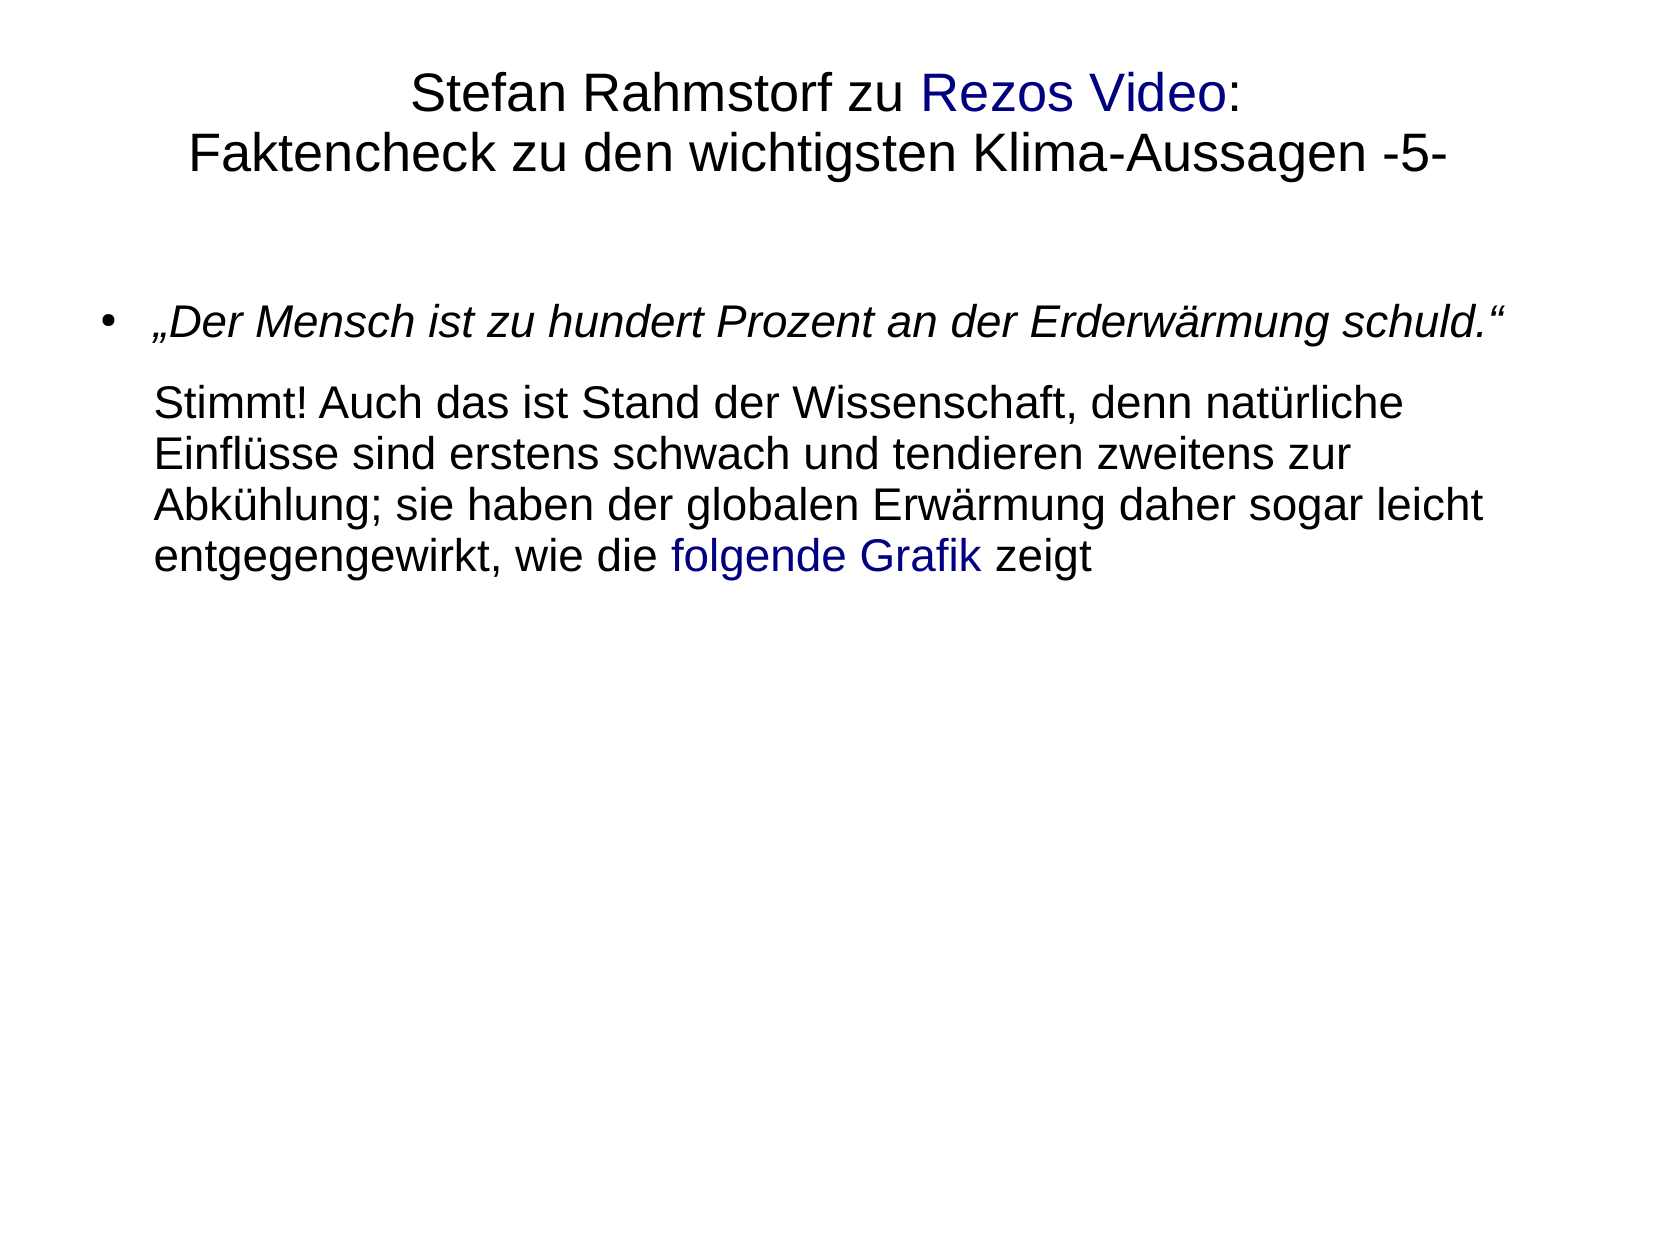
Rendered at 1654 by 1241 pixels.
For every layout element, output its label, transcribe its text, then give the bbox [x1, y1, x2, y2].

title Stefan Rahmstorf zu Rezos Video: Faktencheck zu den wichtigsten Klima-Aussagen -5- [82, 49, 1571, 257]
list „Der Mensch ist zu hundert Prozent an der Erderwärmung schuld.“ Stimmt! Auch das ist Stand der Wissenschaft, denn natürliche Einflüsse sind erstens schwach und tendieren zweitens zur Abkühlung; sie haben der globalen Erwärmung daher sogar leicht entgegengewirkt, wie die folgende Grafik zeigt [82, 295, 1571, 1115]
